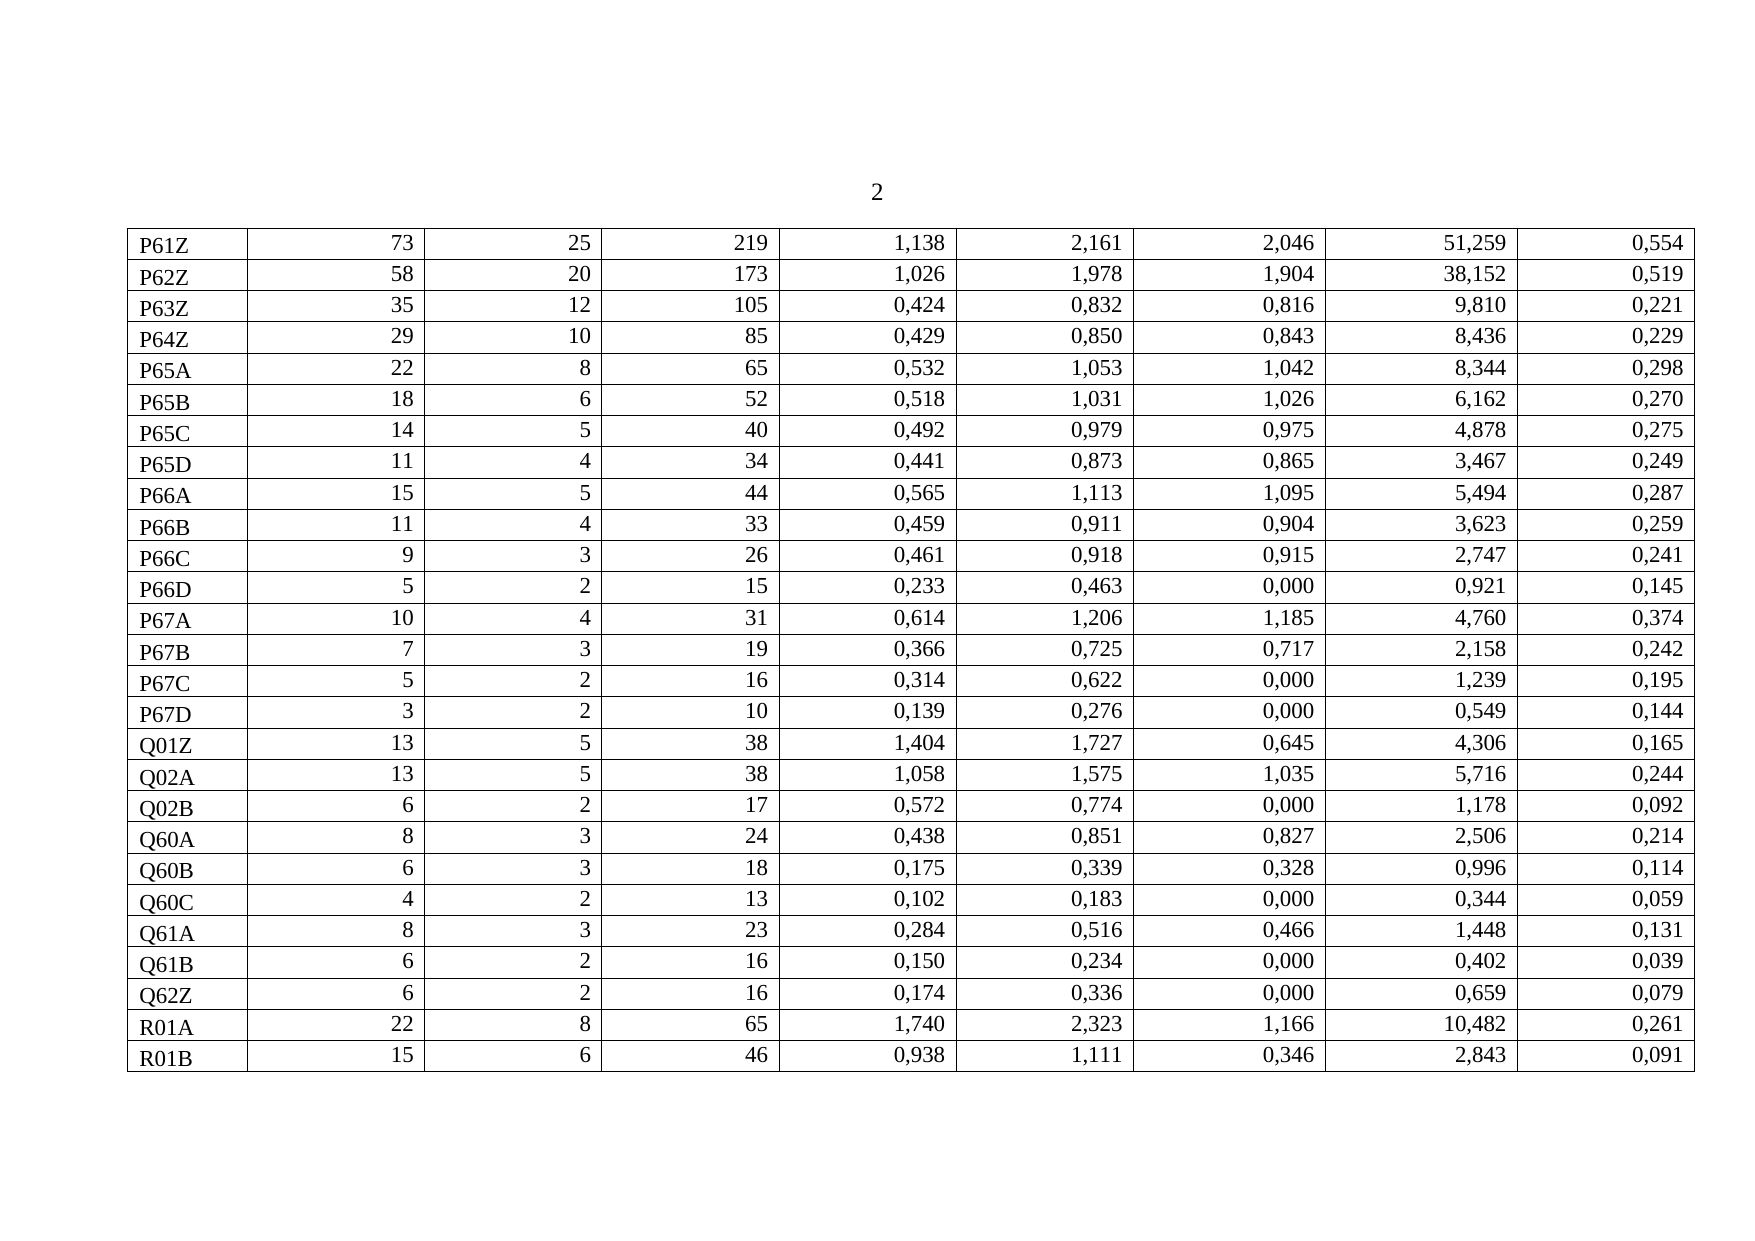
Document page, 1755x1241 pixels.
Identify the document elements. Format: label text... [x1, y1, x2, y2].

table_cell 0,438 [780, 822, 956, 852]
table_cell P65A [128, 354, 247, 384]
table_cell 0,549 [1326, 697, 1517, 727]
table_cell 0,000 [1134, 947, 1325, 977]
table_cell 5 [248, 572, 424, 602]
table_cell Q60A [128, 822, 247, 852]
table_cell 0,284 [780, 916, 956, 946]
table_cell 3,467 [1326, 447, 1517, 477]
table_cell 3 [425, 822, 601, 852]
table_cell 52 [602, 385, 779, 415]
table_cell 6 [425, 1041, 601, 1071]
table_cell 15 [602, 572, 779, 602]
table_cell 0,139 [780, 697, 956, 727]
table_cell P65D [128, 447, 247, 477]
table_cell 0,915 [1134, 541, 1325, 571]
table_cell 8,436 [1326, 322, 1517, 352]
table_cell 0,554 [1518, 229, 1694, 259]
table_cell 8 [248, 822, 424, 852]
table_cell 1,026 [780, 260, 956, 290]
table_cell 0,298 [1518, 354, 1694, 384]
table_cell 0,314 [780, 666, 956, 696]
table_cell 2 [425, 979, 601, 1009]
table_cell 4 [425, 510, 601, 540]
table_cell 22 [248, 354, 424, 384]
table_cell 31 [602, 604, 779, 634]
table_cell 0,466 [1134, 916, 1325, 946]
table_cell 4 [425, 604, 601, 634]
table_cell 4 [248, 885, 424, 915]
table_cell 0,461 [780, 541, 956, 571]
table_cell 0,144 [1518, 697, 1694, 727]
table_cell 85 [602, 322, 779, 352]
table_cell 0,114 [1518, 854, 1694, 884]
table_cell 10 [248, 604, 424, 634]
table_cell R01A [128, 1010, 247, 1040]
table_cell 0,079 [1518, 979, 1694, 1009]
table_cell 11 [248, 447, 424, 477]
table_cell 16 [602, 947, 779, 977]
table_cell 0,374 [1518, 604, 1694, 634]
table_cell 8 [425, 1010, 601, 1040]
table_cell 0,904 [1134, 510, 1325, 540]
table_cell 4,306 [1326, 729, 1517, 759]
table_cell 1,058 [780, 760, 956, 790]
table_cell 0,532 [780, 354, 956, 384]
table_cell 0,276 [957, 697, 1133, 727]
table_cell 65 [602, 1010, 779, 1040]
table_cell 6 [248, 979, 424, 1009]
table_cell P67C [128, 666, 247, 696]
table_cell 16 [602, 666, 779, 696]
table_cell P62Z [128, 260, 247, 290]
table_cell Q60B [128, 854, 247, 884]
table_cell 0,275 [1518, 416, 1694, 446]
table_cell 2,161 [957, 229, 1133, 259]
table_cell 38 [602, 760, 779, 790]
table_cell 0,996 [1326, 854, 1517, 884]
table_cell 0,183 [957, 885, 1133, 915]
table_cell 1,031 [957, 385, 1133, 415]
table_cell 0,165 [1518, 729, 1694, 759]
table_cell 13 [602, 885, 779, 915]
table_cell Q61A [128, 916, 247, 946]
table_cell 73 [248, 229, 424, 259]
table_cell 0,873 [957, 447, 1133, 477]
table_cell 0,000 [1134, 697, 1325, 727]
table_cell 0,832 [957, 291, 1133, 321]
table_cell 173 [602, 260, 779, 290]
table_cell 0,850 [957, 322, 1133, 352]
table_cell 2,046 [1134, 229, 1325, 259]
table_cell 1,035 [1134, 760, 1325, 790]
table_cell 18 [602, 854, 779, 884]
table_cell 0,938 [780, 1041, 956, 1071]
table_cell 40 [602, 416, 779, 446]
table_cell 0,233 [780, 572, 956, 602]
table_cell 24 [602, 822, 779, 852]
table_cell 2 [425, 885, 601, 915]
table_cell 0,614 [780, 604, 956, 634]
table_cell 25 [425, 229, 601, 259]
table_cell 0,259 [1518, 510, 1694, 540]
table_cell 20 [425, 260, 601, 290]
table_cell 0,519 [1518, 260, 1694, 290]
table_cell 29 [248, 322, 424, 352]
table_cell 1,138 [780, 229, 956, 259]
table_cell Q02A [128, 760, 247, 790]
table_cell 0,429 [780, 322, 956, 352]
table_cell Q01Z [128, 729, 247, 759]
table_cell 1,448 [1326, 916, 1517, 946]
table_cell P61Z [128, 229, 247, 259]
table_cell 0,000 [1134, 885, 1325, 915]
table_cell 2 [425, 572, 601, 602]
table_cell Q61B [128, 947, 247, 977]
table_cell 0,622 [957, 666, 1133, 696]
table_cell 1,185 [1134, 604, 1325, 634]
table_cell 0,516 [957, 916, 1133, 946]
table_cell 5 [425, 479, 601, 509]
table_cell 0,344 [1326, 885, 1517, 915]
table_cell 58 [248, 260, 424, 290]
table_cell 0,234 [957, 947, 1133, 977]
table_cell 26 [602, 541, 779, 571]
table_cell 0,328 [1134, 854, 1325, 884]
table_cell 13 [248, 760, 424, 790]
table_cell 10,482 [1326, 1010, 1517, 1040]
table_cell 65 [602, 354, 779, 384]
table_cell 1,740 [780, 1010, 956, 1040]
table_cell 3 [248, 697, 424, 727]
table_cell 0,865 [1134, 447, 1325, 477]
table_cell 0,145 [1518, 572, 1694, 602]
table_cell 1,575 [957, 760, 1133, 790]
table_cell 0,366 [780, 635, 956, 665]
table_cell 3 [425, 854, 601, 884]
table_cell 0,339 [957, 854, 1133, 884]
table_cell 15 [248, 479, 424, 509]
table_cell 6 [425, 385, 601, 415]
table_cell 17 [602, 791, 779, 821]
table_cell 2,506 [1326, 822, 1517, 852]
table_cell 0,518 [780, 385, 956, 415]
table_cell 2,843 [1326, 1041, 1517, 1071]
table_cell 0,492 [780, 416, 956, 446]
table_cell 0,092 [1518, 791, 1694, 821]
table_cell 5,494 [1326, 479, 1517, 509]
table_cell 0,102 [780, 885, 956, 915]
table_cell 0,725 [957, 635, 1133, 665]
table_cell 6,162 [1326, 385, 1517, 415]
table_cell 5 [425, 416, 601, 446]
table_cell 0,270 [1518, 385, 1694, 415]
table_cell 0,774 [957, 791, 1133, 821]
table_cell 0,843 [1134, 322, 1325, 352]
table_cell Q60C [128, 885, 247, 915]
table_cell 2 [425, 666, 601, 696]
table_cell 1,727 [957, 729, 1133, 759]
table_cell P64Z [128, 322, 247, 352]
table_cell 12 [425, 291, 601, 321]
table_cell 2 [425, 697, 601, 727]
table_cell 23 [602, 916, 779, 946]
table_cell 11 [248, 510, 424, 540]
table_cell 10 [425, 322, 601, 352]
table_cell 0,261 [1518, 1010, 1694, 1040]
table_cell 7 [248, 635, 424, 665]
table_cell 0,827 [1134, 822, 1325, 852]
table_cell 1,042 [1134, 354, 1325, 384]
table_cell P67A [128, 604, 247, 634]
table_cell 4,878 [1326, 416, 1517, 446]
table_cell P65B [128, 385, 247, 415]
table_cell P67D [128, 697, 247, 727]
table_cell 22 [248, 1010, 424, 1040]
table_cell 35 [248, 291, 424, 321]
table_cell 0,336 [957, 979, 1133, 1009]
table_cell 0,175 [780, 854, 956, 884]
table_cell 0,195 [1518, 666, 1694, 696]
table_cell 9,810 [1326, 291, 1517, 321]
table_cell 3,623 [1326, 510, 1517, 540]
table_cell 0,244 [1518, 760, 1694, 790]
table_cell 105 [602, 291, 779, 321]
table_cell 219 [602, 229, 779, 259]
table_cell 3 [425, 635, 601, 665]
table_cell 0,424 [780, 291, 956, 321]
table_cell 6 [248, 854, 424, 884]
table_cell 1,113 [957, 479, 1133, 509]
table_cell 1,111 [957, 1041, 1133, 1071]
table_cell 5 [248, 666, 424, 696]
table_cell 38,152 [1326, 260, 1517, 290]
table_cell 8,344 [1326, 354, 1517, 384]
table_cell 38 [602, 729, 779, 759]
table_cell 0,000 [1134, 979, 1325, 1009]
table_cell 4,760 [1326, 604, 1517, 634]
table_cell 5 [425, 729, 601, 759]
table_cell 0,214 [1518, 822, 1694, 852]
table_cell 8 [425, 354, 601, 384]
table_cell 1,095 [1134, 479, 1325, 509]
table_cell 0,572 [780, 791, 956, 821]
table_cell 0,287 [1518, 479, 1694, 509]
table_cell 1,178 [1326, 791, 1517, 821]
table_cell 0,346 [1134, 1041, 1325, 1071]
table_cell 0,000 [1134, 666, 1325, 696]
table_cell P66A [128, 479, 247, 509]
table_cell 18 [248, 385, 424, 415]
table_cell 14 [248, 416, 424, 446]
table_cell 0,459 [780, 510, 956, 540]
table_cell P63Z [128, 291, 247, 321]
table_cell 1,053 [957, 354, 1133, 384]
table_cell 19 [602, 635, 779, 665]
table_cell 1,166 [1134, 1010, 1325, 1040]
table_cell 8 [248, 916, 424, 946]
table_cell 0,229 [1518, 322, 1694, 352]
table_cell 5,716 [1326, 760, 1517, 790]
table_cell 0,091 [1518, 1041, 1694, 1071]
table_cell 0,000 [1134, 572, 1325, 602]
table_cell 2,747 [1326, 541, 1517, 571]
table_cell 1,239 [1326, 666, 1517, 696]
table_cell 6 [248, 791, 424, 821]
table_cell 0,921 [1326, 572, 1517, 602]
table_cell 0,975 [1134, 416, 1325, 446]
table_cell 0,131 [1518, 916, 1694, 946]
table_cell 0,851 [957, 822, 1133, 852]
table_cell 10 [602, 697, 779, 727]
table_cell 0,241 [1518, 541, 1694, 571]
table_cell 0,242 [1518, 635, 1694, 665]
table_cell 3 [425, 541, 601, 571]
table_cell 0,402 [1326, 947, 1517, 977]
table_cell 0,918 [957, 541, 1133, 571]
table_cell Q02B [128, 791, 247, 821]
table_cell 0,816 [1134, 291, 1325, 321]
table_cell 9 [248, 541, 424, 571]
table_cell P66B [128, 510, 247, 540]
table_cell 0,059 [1518, 885, 1694, 915]
table_cell 2 [425, 791, 601, 821]
table_cell 13 [248, 729, 424, 759]
table_cell 1,206 [957, 604, 1133, 634]
table_cell 4 [425, 447, 601, 477]
table_cell 3 [425, 916, 601, 946]
table_cell 15 [248, 1041, 424, 1071]
table_cell 0,911 [957, 510, 1133, 540]
table_cell 1,404 [780, 729, 956, 759]
table_cell 0,441 [780, 447, 956, 477]
table_cell 0,000 [1134, 791, 1325, 821]
table_cell 0,659 [1326, 979, 1517, 1009]
table_cell 34 [602, 447, 779, 477]
table_cell 6 [248, 947, 424, 977]
table_cell 46 [602, 1041, 779, 1071]
table_cell 0,717 [1134, 635, 1325, 665]
table_cell P66D [128, 572, 247, 602]
table_cell 16 [602, 979, 779, 1009]
table_cell 0,039 [1518, 947, 1694, 977]
table_cell 0,221 [1518, 291, 1694, 321]
table_cell 5 [425, 760, 601, 790]
table_cell P66C [128, 541, 247, 571]
table_cell P65C [128, 416, 247, 446]
table_cell Q62Z [128, 979, 247, 1009]
table_cell 2,323 [957, 1010, 1133, 1040]
table_cell R01B [128, 1041, 247, 1071]
table_cell 0,249 [1518, 447, 1694, 477]
table_cell 0,979 [957, 416, 1133, 446]
table_cell 51,259 [1326, 229, 1517, 259]
table_cell 1,978 [957, 260, 1133, 290]
table_cell 1,026 [1134, 385, 1325, 415]
table_cell 0,463 [957, 572, 1133, 602]
table_cell P67B [128, 635, 247, 665]
table_cell 44 [602, 479, 779, 509]
table_cell 33 [602, 510, 779, 540]
table_cell 1,904 [1134, 260, 1325, 290]
table_cell 0,645 [1134, 729, 1325, 759]
table_cell 0,150 [780, 947, 956, 977]
table_cell 2,158 [1326, 635, 1517, 665]
table_cell 0,174 [780, 979, 956, 1009]
table_cell 0,565 [780, 479, 956, 509]
table_cell 2 [425, 947, 601, 977]
